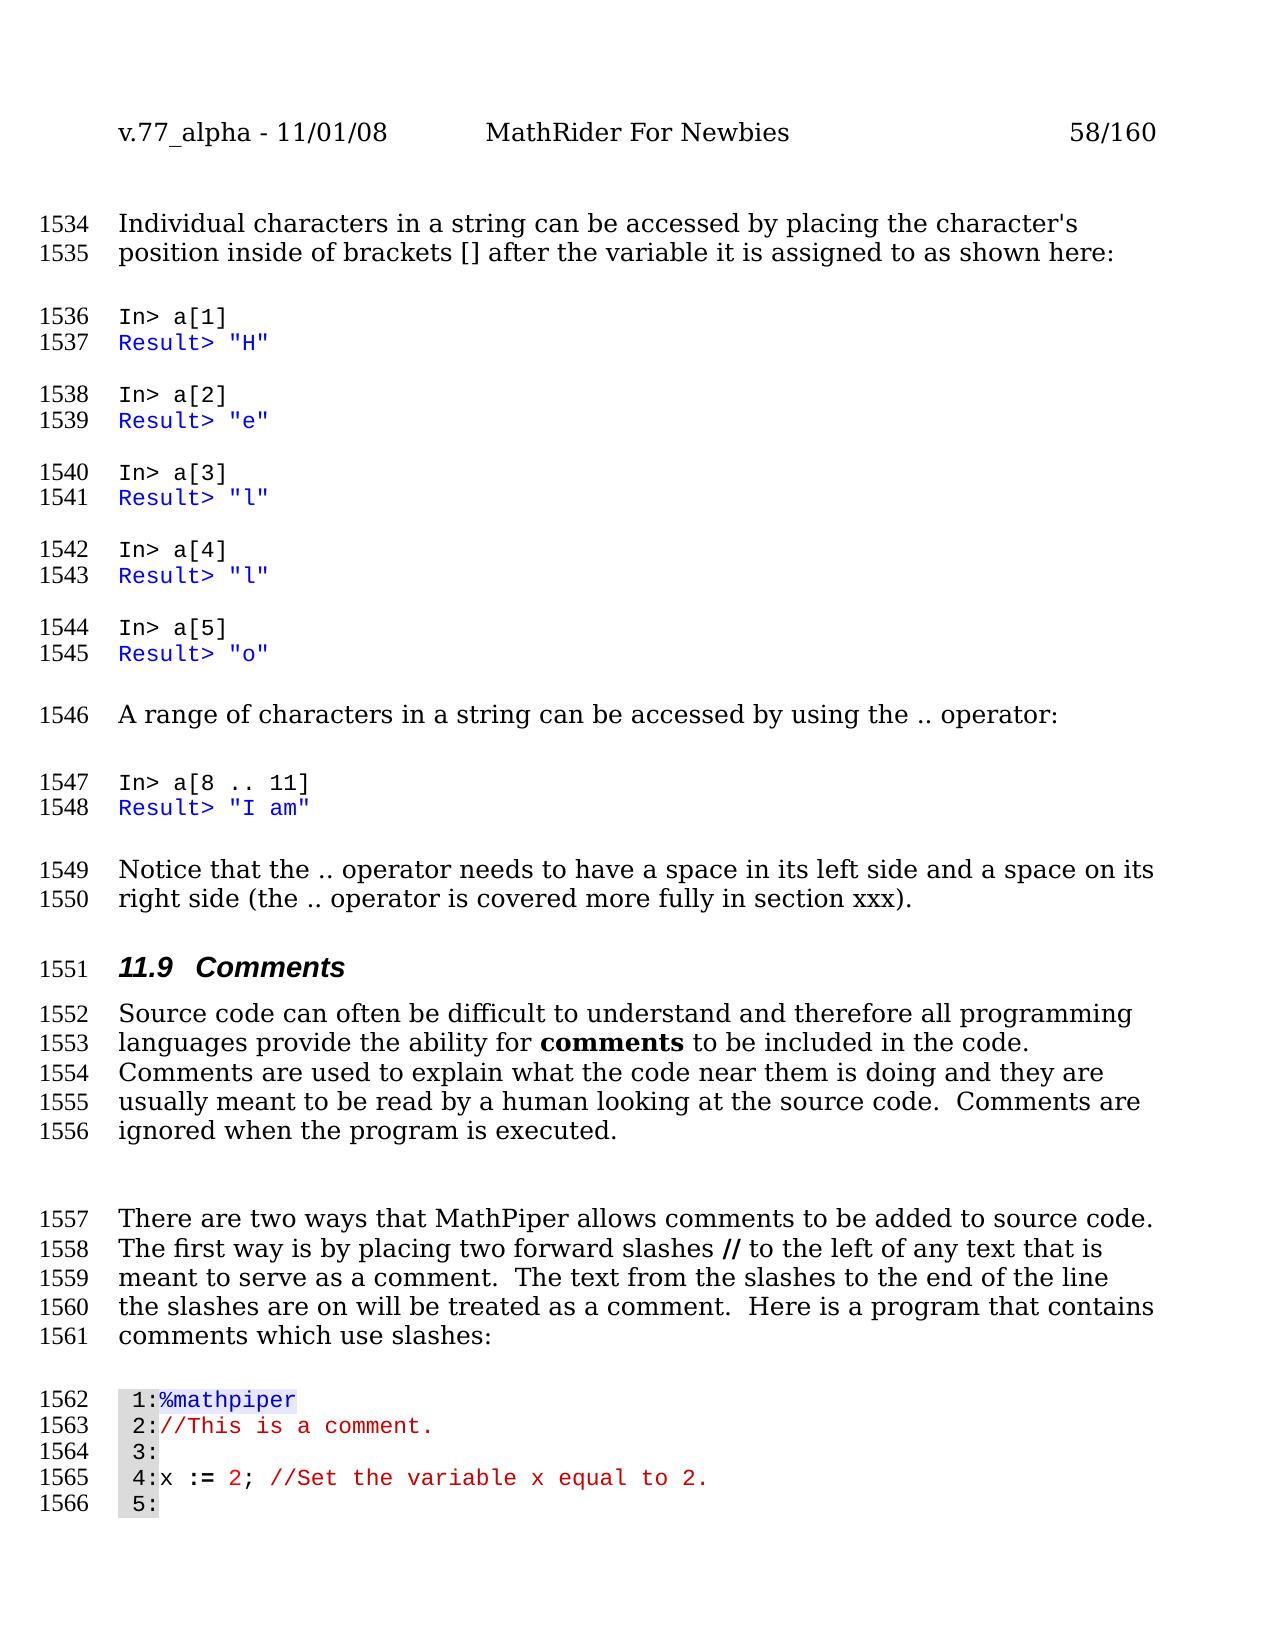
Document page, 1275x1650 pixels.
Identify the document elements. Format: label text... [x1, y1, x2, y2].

text In> a[1] [118, 305, 1157, 331]
text Result> "l" [118, 564, 1157, 591]
text In> a[4] [118, 539, 1157, 564]
text In> a[8 .. 11] [118, 771, 1157, 797]
text Individual characters in a string can be accessed by placing the character's position inside of brackets [] after the variable it is assigned to as shown here: [118, 209, 1157, 267]
text Result> "I am" [118, 797, 1157, 823]
text Result> "e" [118, 409, 1157, 435]
text There are two ways that MathPiper allows comments to be added to source code. The first way is by placing two forward slashes // to the left of any text that is meant to serve as a comment. The text from the slashes to the end of the line the slashes are on will be treated as a comment. Here is a program that contains comments which use slashes: [118, 1204, 1157, 1351]
text 3: [118, 1440, 1157, 1466]
text Notice that the .. operator needs to have a space in its left side and a space on its right side (the .. operator is covered more fully in section xxx). [118, 855, 1157, 913]
text In> a[2] [118, 383, 1157, 409]
text Result> "l" [118, 487, 1157, 513]
text 5: [118, 1492, 1157, 1518]
text In> a[3] [118, 461, 1157, 487]
text Result> "o" [118, 642, 1157, 668]
subtitle Comments [118, 950, 1157, 984]
text A range of characters in a string can be accessed by using the .. operator: [118, 701, 1157, 730]
text Source code can often be difficult to understand and therefore all programming languages provide the ability for comments to be included in the code. Comments are used to explain what the code near them is doing and they are usually meant to be read by a human looking at the source code. Comments are ignored when the program is executed. [118, 999, 1157, 1145]
text 2://This is a comment. [118, 1414, 1157, 1440]
text Result> "H" [118, 331, 1157, 357]
text 1:%mathpiper [118, 1388, 1157, 1414]
text 4:x := 2; //Set the variable x equal to 2. [118, 1466, 1157, 1492]
text In> a[5] [118, 616, 1157, 642]
